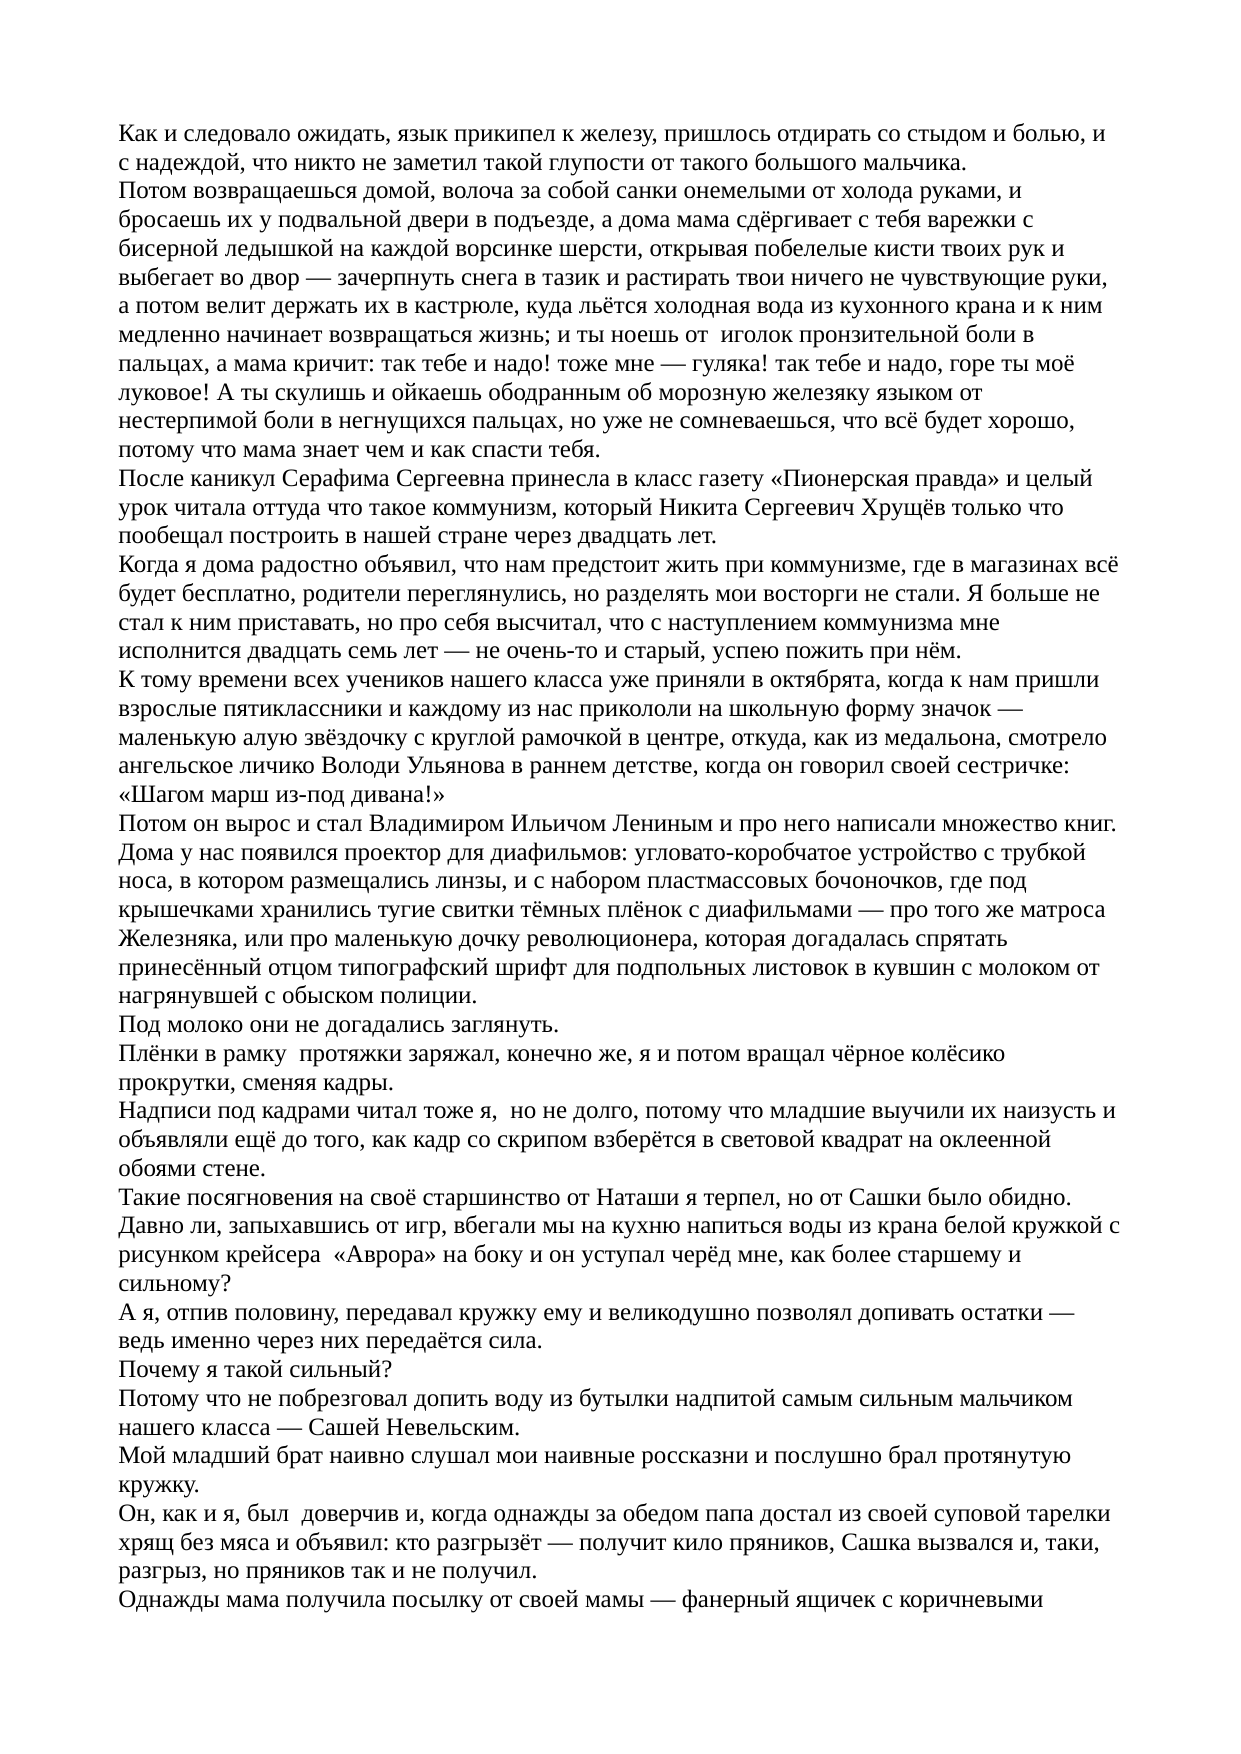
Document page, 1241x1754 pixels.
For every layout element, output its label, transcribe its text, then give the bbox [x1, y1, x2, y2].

text Однажды мама получила посылку от своей мамы — фанерный ящичек с коричневыми [118, 1584, 1122, 1613]
text Потом он вырос и стал Владимиром Ильичом Лениным и про него написали множество книг. [118, 808, 1122, 837]
text Мой младший брат наивно слушал мои наивные россказни и послушно брал протянутую кружку. [118, 1441, 1122, 1498]
text Давно ли, запыхавшись от игр, вбегали мы на кухню напиться воды из крана белой кружкой с рисунком крейсера «Аврора» на боку и он уступал черёд мне, как более старшему и сильному? [118, 1211, 1122, 1297]
text Потому что не побрезговал допить воду из бутылки надпитой самым сильным мальчиком нашего класса — Сашей Невельским. [118, 1383, 1122, 1441]
text Под молоко они не догадались заглянуть. [118, 1009, 1122, 1038]
text Потом возвращаешься домой, волоча за собой санки онемелыми от холода руками, и бросаешь их у подвальной двери в подъезде, а дома мама сдёргивает с тебя варежки с бисерной ледышкой на каждой ворсинке шерсти, открывая побелелые кисти твоих рук и выбегает во двор — зачерпнуть снега в тазик и растирать твои ничего не чувствующие руки, а потом велит держать их в кастрюле, куда льётся холодная вода из кухонного крана и к ним медленно начинает возвращаться жизнь; и ты ноешь от иголок пронзительной боли в пальцах, а мама кричит: так тебе и надо! тоже мне — гуляка! так тебе и надо, горе ты моё луковое! А ты скулишь и ойкаешь ободранным об морозную железяку языком от нестерпимой боли в негнущихся пальцах, но уже не сомневаешься, что всё будет хорошо, потому что мама знает чем и как спасти тебя. [118, 176, 1122, 463]
text К тому времени всех учеников нашего класса уже приняли в октябрята, когда к нам пришли взрослые пятиклассники и каждому из нас прикололи на школьную форму значок — маленькую алую звёздочку с круглой рамочкой в центре, откуда, как из медальона, смотрело ангельское личико Володи Ульянова в раннем детстве, когда он говорил своей сестричке: «Шагом марш из-под дивана!» [118, 664, 1122, 808]
text Почему я такой сильный? [118, 1354, 1122, 1383]
text Надписи под кадрами читал тоже я, но не долго, потому что младшие выучили их наизусть и объявляли ещё до того, как кадр со скрипом взберётся в световой квадрат на оклеенной обоями стене. [118, 1096, 1122, 1182]
text Как и следовало ожидать, язык прикипел к железу, пришлось отдирать со стыдом и болью, и с надеждой, что никто не заметил такой глупости от такого большого мальчика. [118, 118, 1122, 176]
text Такие посягновения на своё старшинство от Наташи я терпел, но от Сашки было обидно. [118, 1182, 1122, 1211]
text Когда я дома радостно объявил, что нам предстоит жить при коммунизме, где в магазинах всё будет бесплатно, родители переглянулись, но разделять мои восторги не стали. Я больше не стал к ним приставать, но про себя высчитал, что с наступлением коммунизма мне исполнится двадцать семь лет — не очень-то и старый, успею пожить при нём. [118, 549, 1122, 664]
text А я, отпив половину, передавал кружку ему и великодушно позволял допивать остатки — ведь именно через них передаётся сила. [118, 1297, 1122, 1354]
text После каникул Серафима Сергеевна принесла в класс газету «Пионерская правда» и целый урок читала оттуда что такое коммунизм, который Никита Сергеевич Хрущёв только что пообещал построить в нашей стране через двадцать лет. [118, 463, 1122, 549]
text Плёнки в рамку протяжки заряжал, конечно же, я и потом вращал чёрное колёсико прокрутки, сменяя кадры. [118, 1038, 1122, 1096]
text Дома у нас появился проектор для диафильмов: угловато-коробчатое устройство с трубкой носа, в котором размещались линзы, и с набором пластмассовых бочоночков, где под крышечками хранились тугие свитки тёмных плёнок с диафильмами — про того же матроса Железняка, или про маленькую дочку революционера, которая догадалась спрятать принесённый отцом типографский шрифт для подпольных листовок в кувшин с молоком от нагрянувшей с обыском полиции. [118, 837, 1122, 1009]
text Он, как и я, был доверчив и, когда однажды за обедом папа достал из своей суповой тарелки хрящ без мяса и объявил: кто разгрызёт — получит кило пряников, Сашка вызвался и, таки, разгрыз, но пряников так и не получил. [118, 1498, 1122, 1584]
